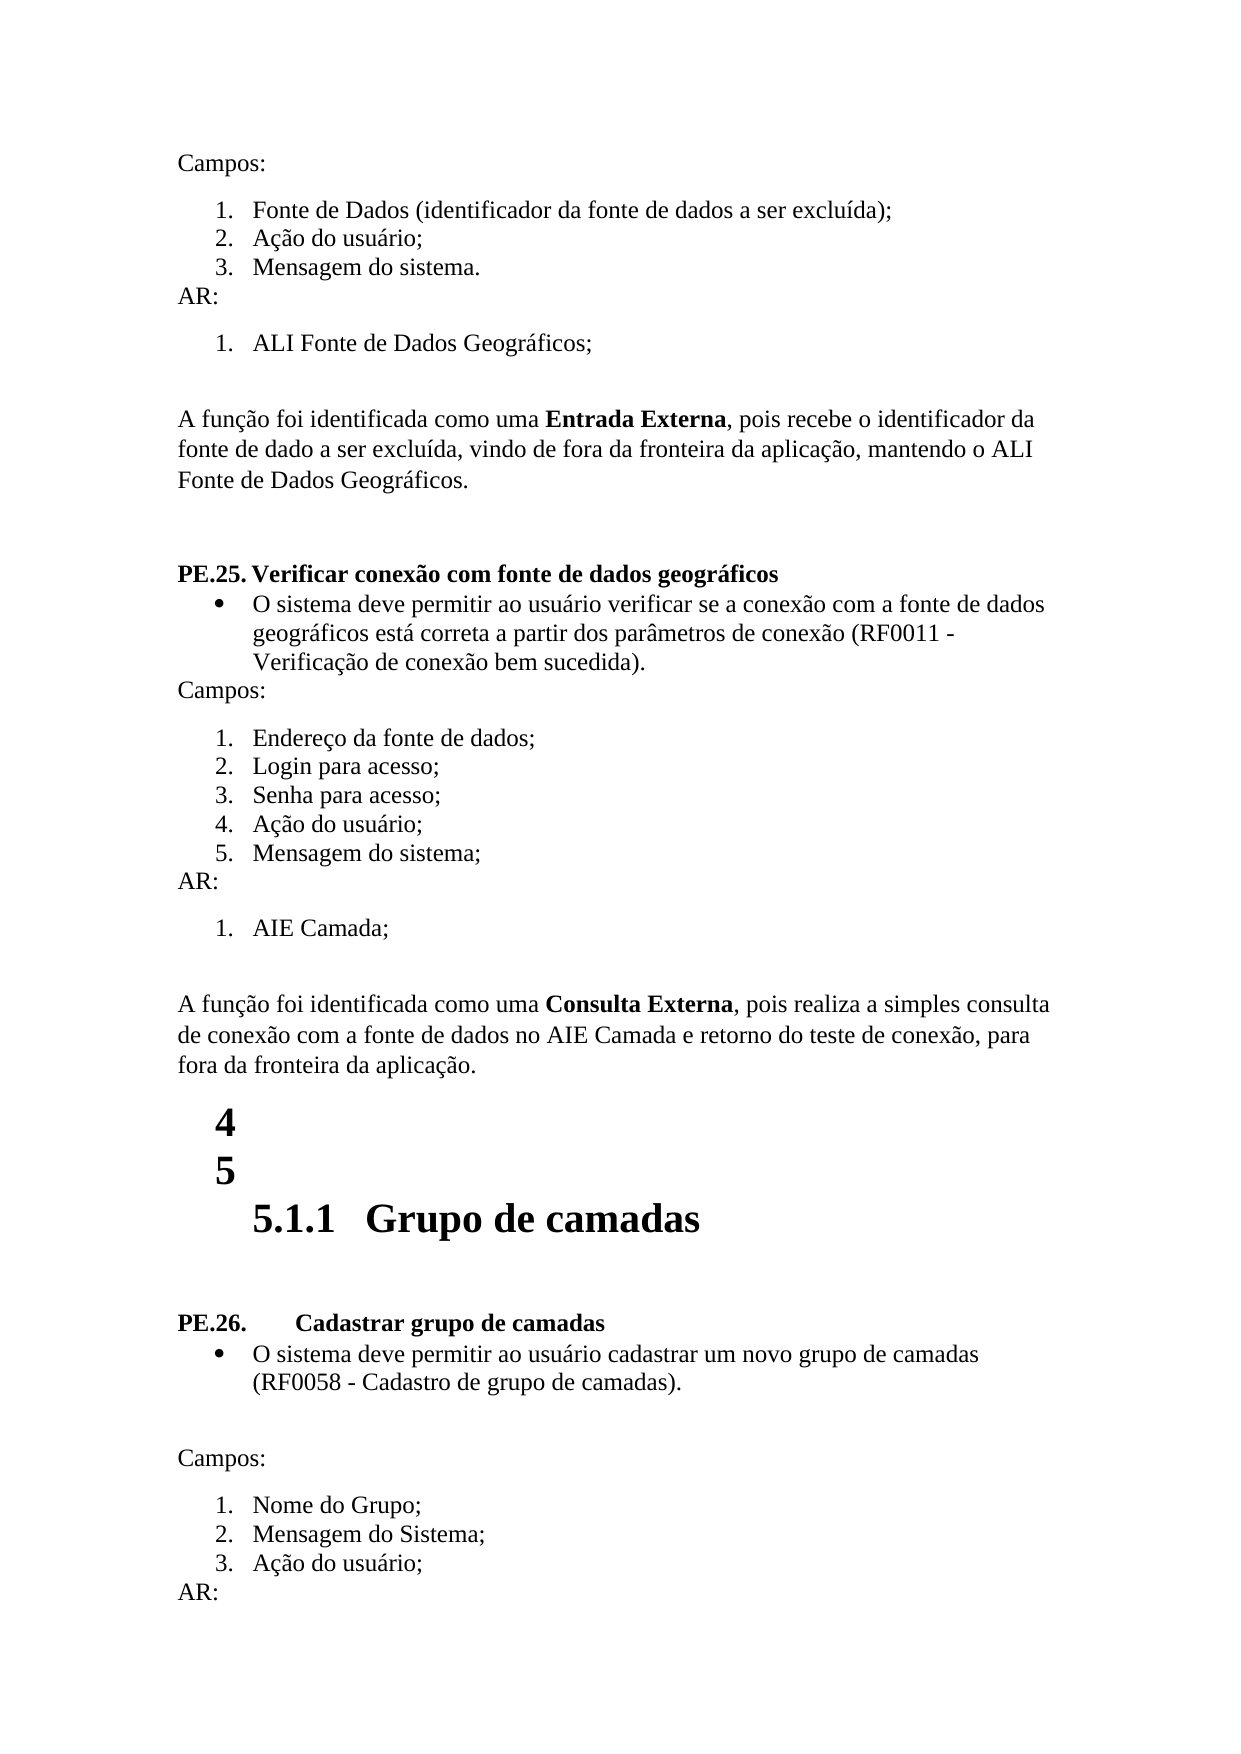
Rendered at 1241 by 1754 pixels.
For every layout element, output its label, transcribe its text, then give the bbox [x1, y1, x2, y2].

list Mensagem do sistema. [215, 252, 1063, 281]
list ALI Fonte de Dados Geográficos; [215, 328, 1063, 357]
list Endereço da fonte de dados; [215, 723, 1063, 751]
text Campos: [177, 1443, 1063, 1472]
list Fonte de Dados (identificador da fonte de dados a ser excluída); [215, 195, 1063, 223]
list Verificar conexão com fonte de dados geográficos [177, 559, 1063, 588]
text AR: [177, 281, 1063, 310]
text Campos: [177, 676, 1063, 704]
list Ação do usuário; [215, 809, 1063, 838]
list Mensagem do sistema; [215, 838, 1063, 866]
list Grupo de camadas [252, 1193, 1063, 1241]
text A função foi identificada como uma Consulta Externa, pois realiza a simples consulta de conexão com a fonte de dados no AIE Camada e retorno do teste de conexão, para fora da fronteira da aplicação. [177, 989, 1063, 1079]
list Login para acesso; [215, 751, 1063, 780]
text AR: [177, 1577, 1063, 1605]
list Mensagem do Sistema; [215, 1519, 1063, 1548]
list AIE Camada; [215, 913, 1063, 942]
list Senha para acesso; [215, 780, 1063, 809]
list Nome do Grupo; [215, 1490, 1063, 1519]
list O sistema deve permitir ao usuário cadastrar um novo grupo de camadas (RF0058 - Cadastro de grupo de camadas). [215, 1339, 1063, 1396]
list O sistema deve permitir ao usuário verificar se a conexão com a fonte de dados geográficos está correta a partir dos parâmetros de conexão (RF0011 - Verificação de conexão bem sucedida). [215, 589, 1063, 676]
text Campos: [177, 148, 1063, 176]
text AR: [177, 866, 1063, 895]
list Ação do usuário; [215, 1548, 1063, 1577]
list Cadastrar grupo de camadas [177, 1308, 1063, 1337]
list Ação do usuário; [215, 223, 1063, 252]
text A função foi identificada como uma Entrada Externa, pois recebe o identificador da fonte de dado a ser excluída, vindo de fora da fronteira da aplicação, mantendo o ALI Fonte de Dados Geográficos. [177, 404, 1063, 493]
